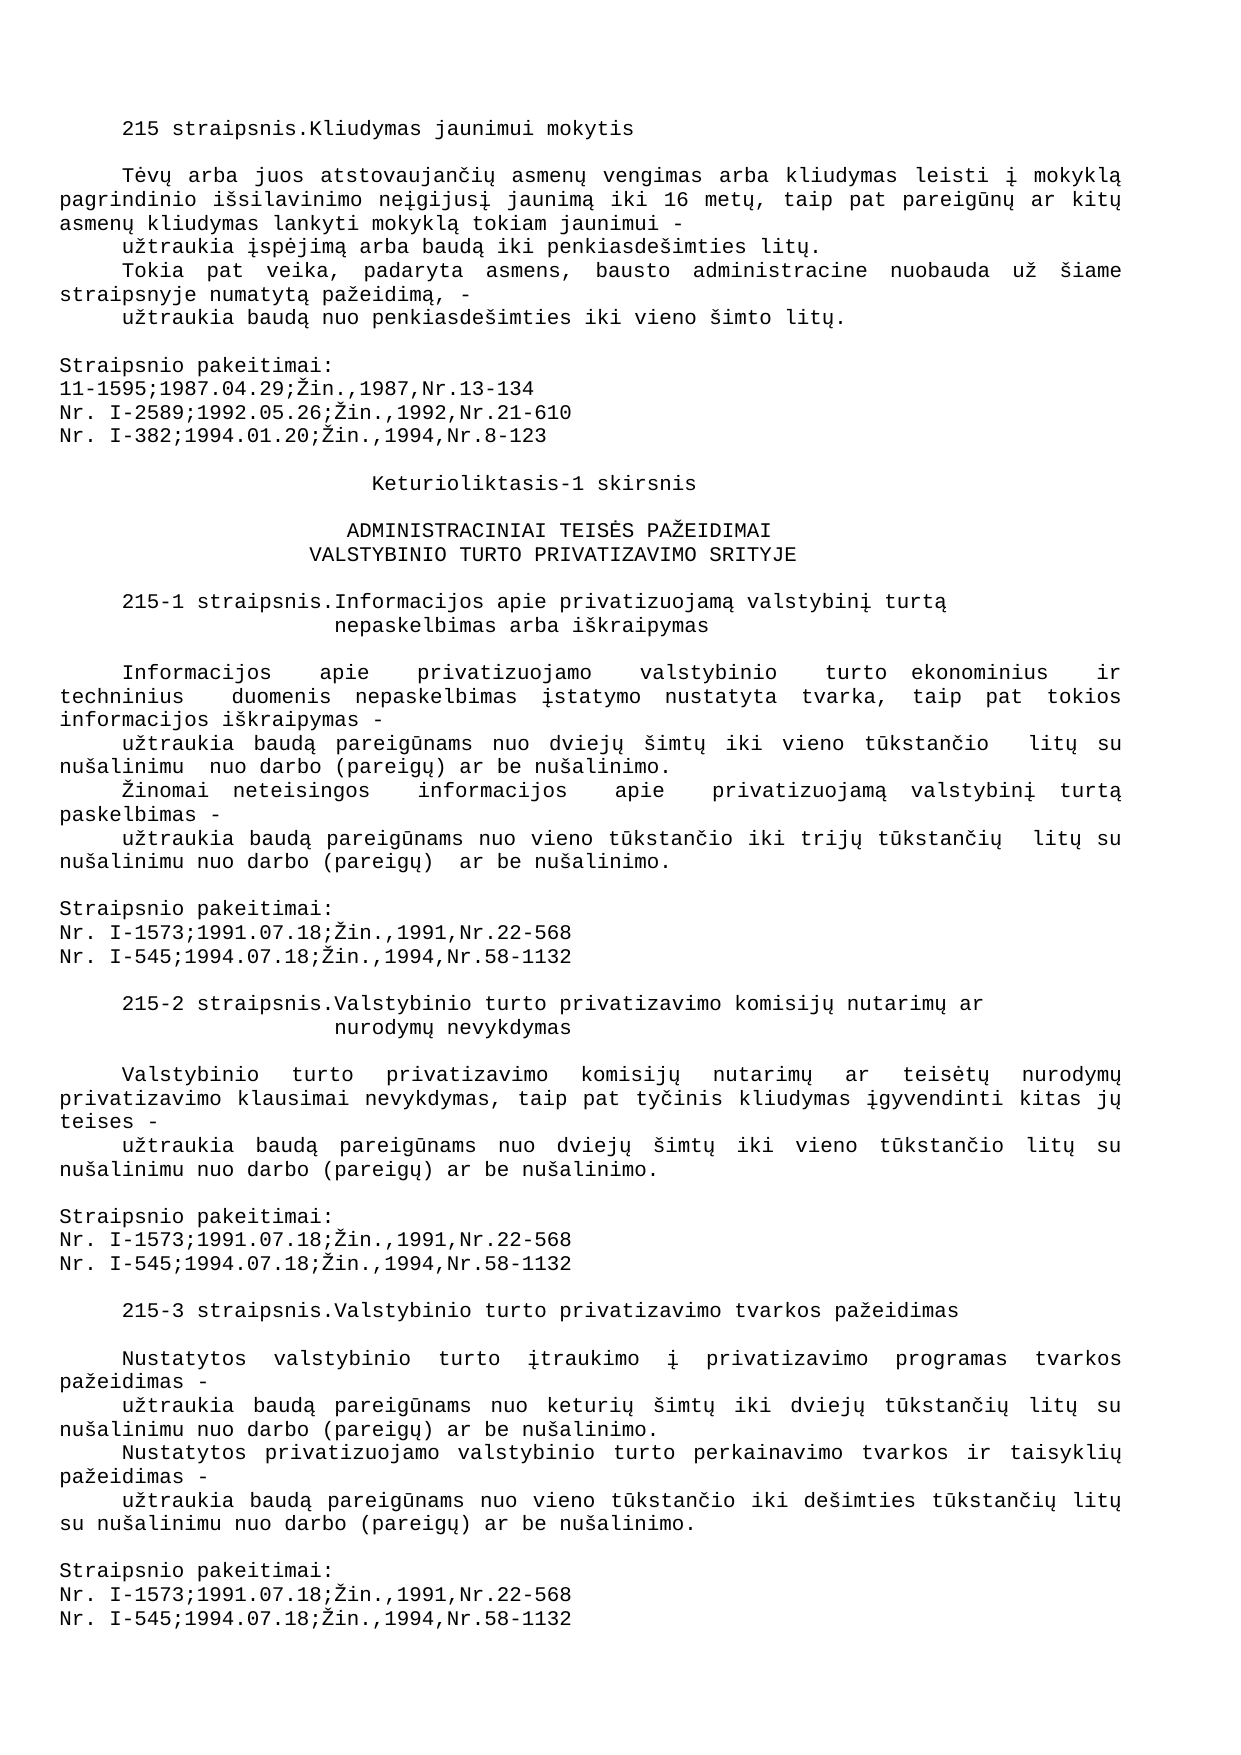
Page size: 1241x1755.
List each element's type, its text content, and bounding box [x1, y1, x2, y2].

text Nr. I-545;1994.07.18;Žin.,1994,Nr.58-1132 [59, 1253, 1122, 1277]
text Žinomai neteisingos informacijos apie privatizuojamą valstybinį turtą paskelbimas - [59, 780, 1122, 827]
text Nr. I-1573;1991.07.18;Žin.,1991,Nr.22-568 [59, 1229, 1122, 1253]
text Tokia pat veika, padaryta asmens, bausto administracine nuobauda už šiame straipsnyje numatytą pažeidimą, - [59, 260, 1122, 307]
text Valstybinio turto privatizavimo komisijų nutarimų ar teisėtų nurodymų privatizavimo klausimai nevykdymas, taip pat tyčinis kliudymas įgyvendinti kitas jų teises - [59, 1064, 1122, 1135]
text Straipsnio pakeitimai: [59, 1561, 1122, 1584]
text užtraukia įspėjimą arba baudą iki penkiasdešimties litų. [59, 236, 1122, 260]
text užtraukia baudą pareigūnams nuo vieno tūkstančio iki dešimties tūkstančių litų su nušalinimu nuo darbo (pareigų) ar be nušalinimo. [59, 1489, 1122, 1537]
text užtraukia baudą nuo penkiasdešimties iki vieno šimto litų. [59, 307, 1122, 331]
text Tėvų arba juos atstovaujančių asmenų vengimas arba kliudymas leisti į mokyklą pagrindinio išsilavinimo neįgijusį jaunimą iki 16 metų, taip pat pareigūnų ar kitų asmenų kliudymas lankyti mokyklą tokiam jaunimui - [59, 165, 1122, 236]
text 215-3 straipsnis.Valstybinio turto privatizavimo tvarkos pažeidimas [59, 1300, 1122, 1324]
text Nr. I-1573;1991.07.18;Žin.,1991,Nr.22-568 [59, 922, 1122, 946]
text užtraukia baudą pareigūnams nuo vieno tūkstančio iki trijų tūkstančių litų su nušalinimu nuo darbo (pareigų) ar be nušalinimo. [59, 827, 1122, 875]
text Nr. I-545;1994.07.18;Žin.,1994,Nr.58-1132 [59, 946, 1122, 969]
text VALSTYBINIO TURTO PRIVATIZAVIMO SRITYJE [59, 544, 1122, 567]
text nurodymų nevykdymas [59, 1017, 1122, 1040]
text Nr. I-382;1994.01.20;Žin.,1994,Nr.8-123 [59, 426, 1122, 449]
text Straipsnio pakeitimai: [59, 1206, 1122, 1229]
text Nustatytos privatizuojamo valstybinio turto perkainavimo tvarkos ir taisyklių pažeidimas - [59, 1442, 1122, 1489]
text Keturioliktasis-1 skirsnis [59, 473, 1122, 496]
text Straipsnio pakeitimai: [59, 898, 1122, 922]
text Nr. I-1573;1991.07.18;Žin.,1991,Nr.22-568 [59, 1584, 1122, 1608]
text užtraukia baudą pareigūnams nuo dviejų šimtų iki vieno tūkstančio litų su nušalinimu nuo darbo (pareigų) ar be nušalinimo. [59, 1135, 1122, 1182]
text 215-2 straipsnis.Valstybinio turto privatizavimo komisijų nutarimų ar [59, 993, 1122, 1017]
text nepaskelbimas arba iškraipymas [59, 615, 1122, 638]
text 215-1 straipsnis.Informacijos apie privatizuojamą valstybinį turtą [59, 591, 1122, 615]
text Nr. I-2589;1992.05.26;Žin.,1992,Nr.21-610 [59, 402, 1122, 426]
text 11-1595;1987.04.29;Žin.,1987,Nr.13-134 [59, 378, 1122, 402]
text Nr. I-545;1994.07.18;Žin.,1994,Nr.58-1132 [59, 1608, 1122, 1631]
text Straipsnio pakeitimai: [59, 354, 1122, 378]
text Informacijos apie privatizuojamo valstybinio turto ekonominius ir techninius duomenis nepaskelbimas įstatymo nustatyta tvarka, taip pat tokios informacijos iškraipymas - [59, 662, 1122, 733]
text užtraukia baudą pareigūnams nuo dviejų šimtų iki vieno tūkstančio litų su nušalinimu nuo darbo (pareigų) ar be nušalinimo. [59, 733, 1122, 780]
text užtraukia baudą pareigūnams nuo keturių šimtų iki dviejų tūkstančių litų su nušalinimu nuo darbo (pareigų) ar be nušalinimo. [59, 1395, 1122, 1442]
text Nustatytos valstybinio turto įtraukimo į privatizavimo programas tvarkos pažeidimas - [59, 1348, 1122, 1395]
text ADMINISTRACINIAI TEISĖS PAŽEIDIMAI [59, 520, 1122, 544]
text 215 straipsnis.Kliudymas jaunimui mokytis [59, 118, 1122, 142]
